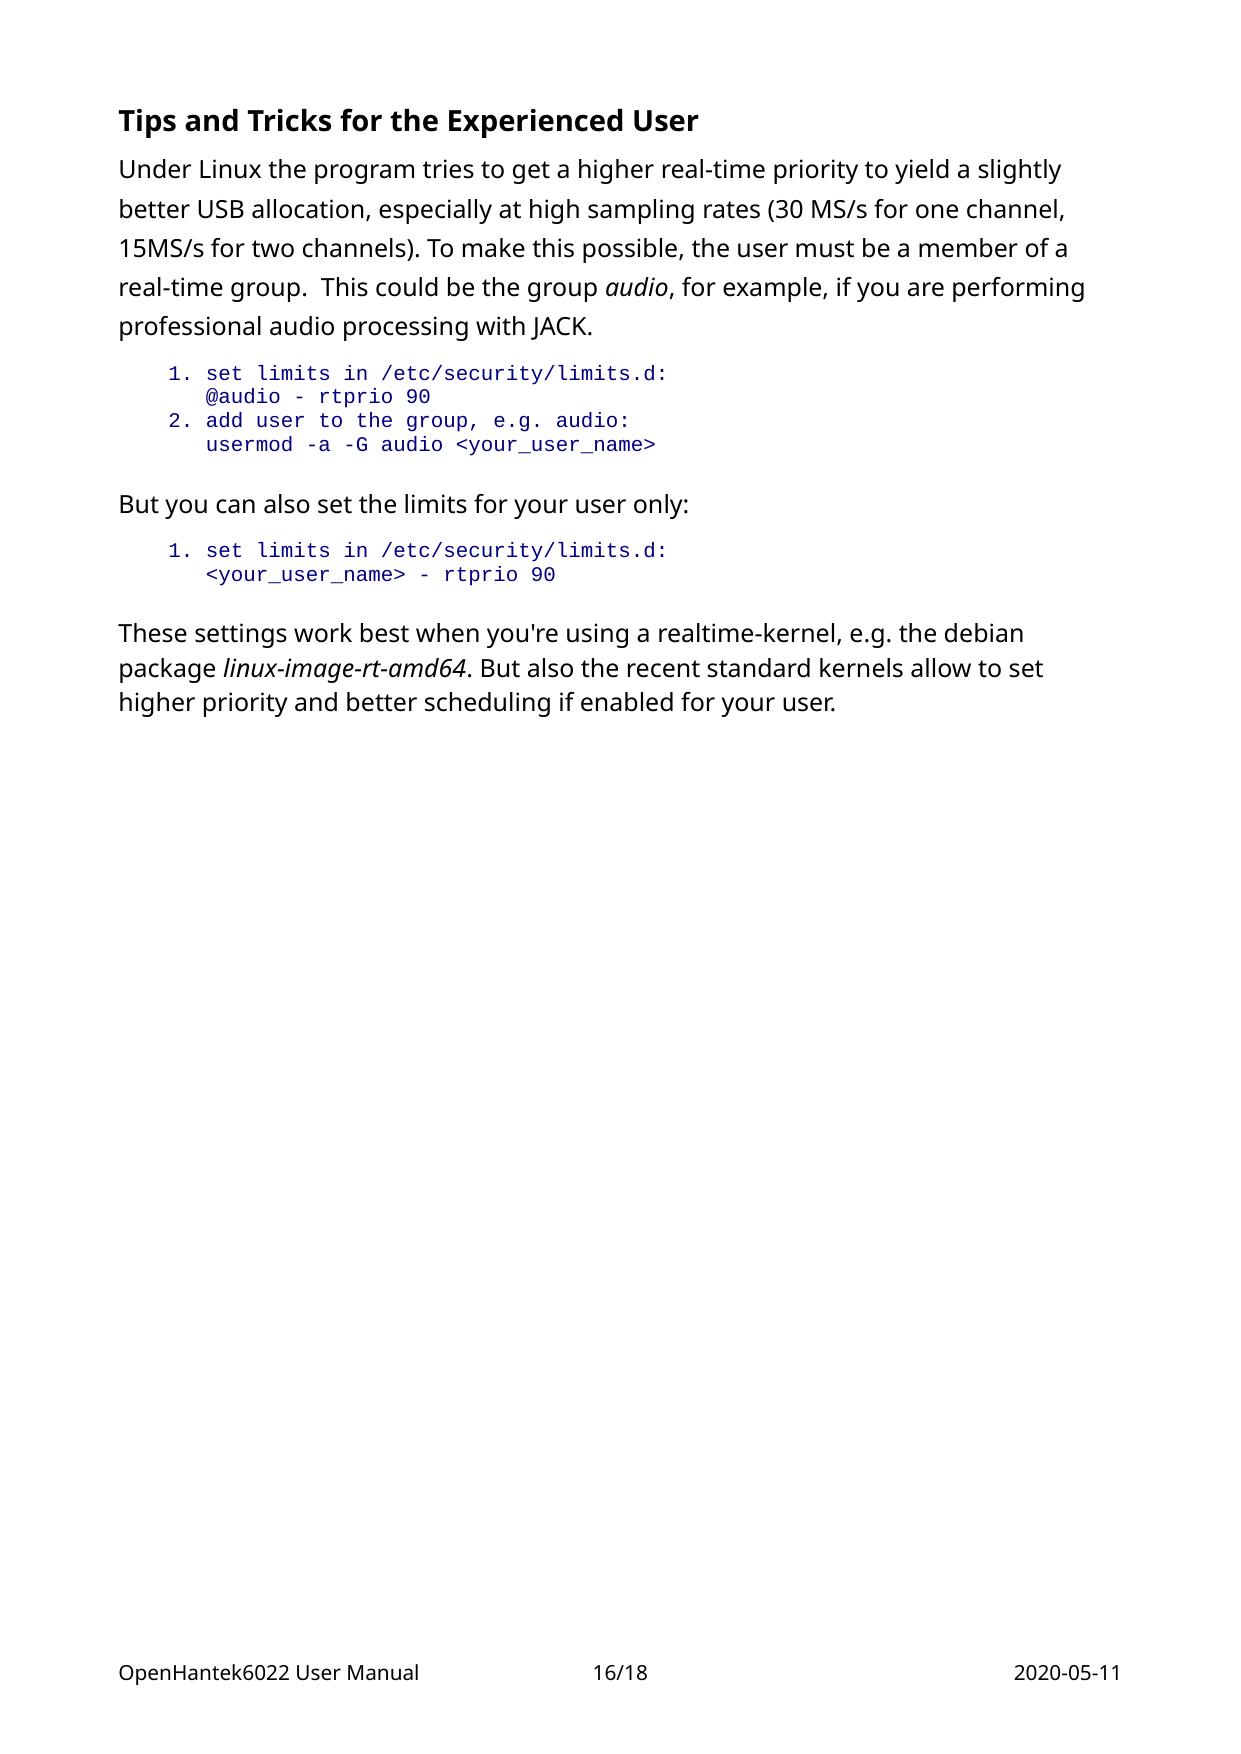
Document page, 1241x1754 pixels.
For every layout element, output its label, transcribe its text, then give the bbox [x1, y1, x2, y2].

subtitle Tips and Tricks for the Experienced User [118, 100, 1122, 140]
text @audio - rtprio 90 [118, 386, 1122, 410]
subtitle Under Linux the program tries to get a higher real-time priority to yield a slightly better USB allocation, especially at high sampling rates (30 MS/s for one channel, 15MS/s for two channels). To make this possible, the user must be a member of a real-time group. This could be the group audio, for example, if you are performing professional audio processing with JACK. [118, 152, 1122, 343]
text usermod -a -G audio <your_user_name> [118, 433, 1122, 457]
text 1. set limits in /etc/security/limits.d: [118, 363, 1122, 386]
text 2. add user to the group, e.g. audio: [118, 410, 1122, 433]
text These settings work best when you're using a realtime-kernel, e.g. the debian package linux-image-rt-amd64. But also the recent standard kernels allow to set higher priority and better scheduling if enabled for your user. [118, 616, 1122, 718]
text <your_user_name> - rtprio 90 [118, 564, 1122, 588]
text 1. set limits in /etc/security/limits.d: [118, 540, 1122, 564]
subtitle But you can also set the limits for your user only: [118, 487, 1122, 521]
